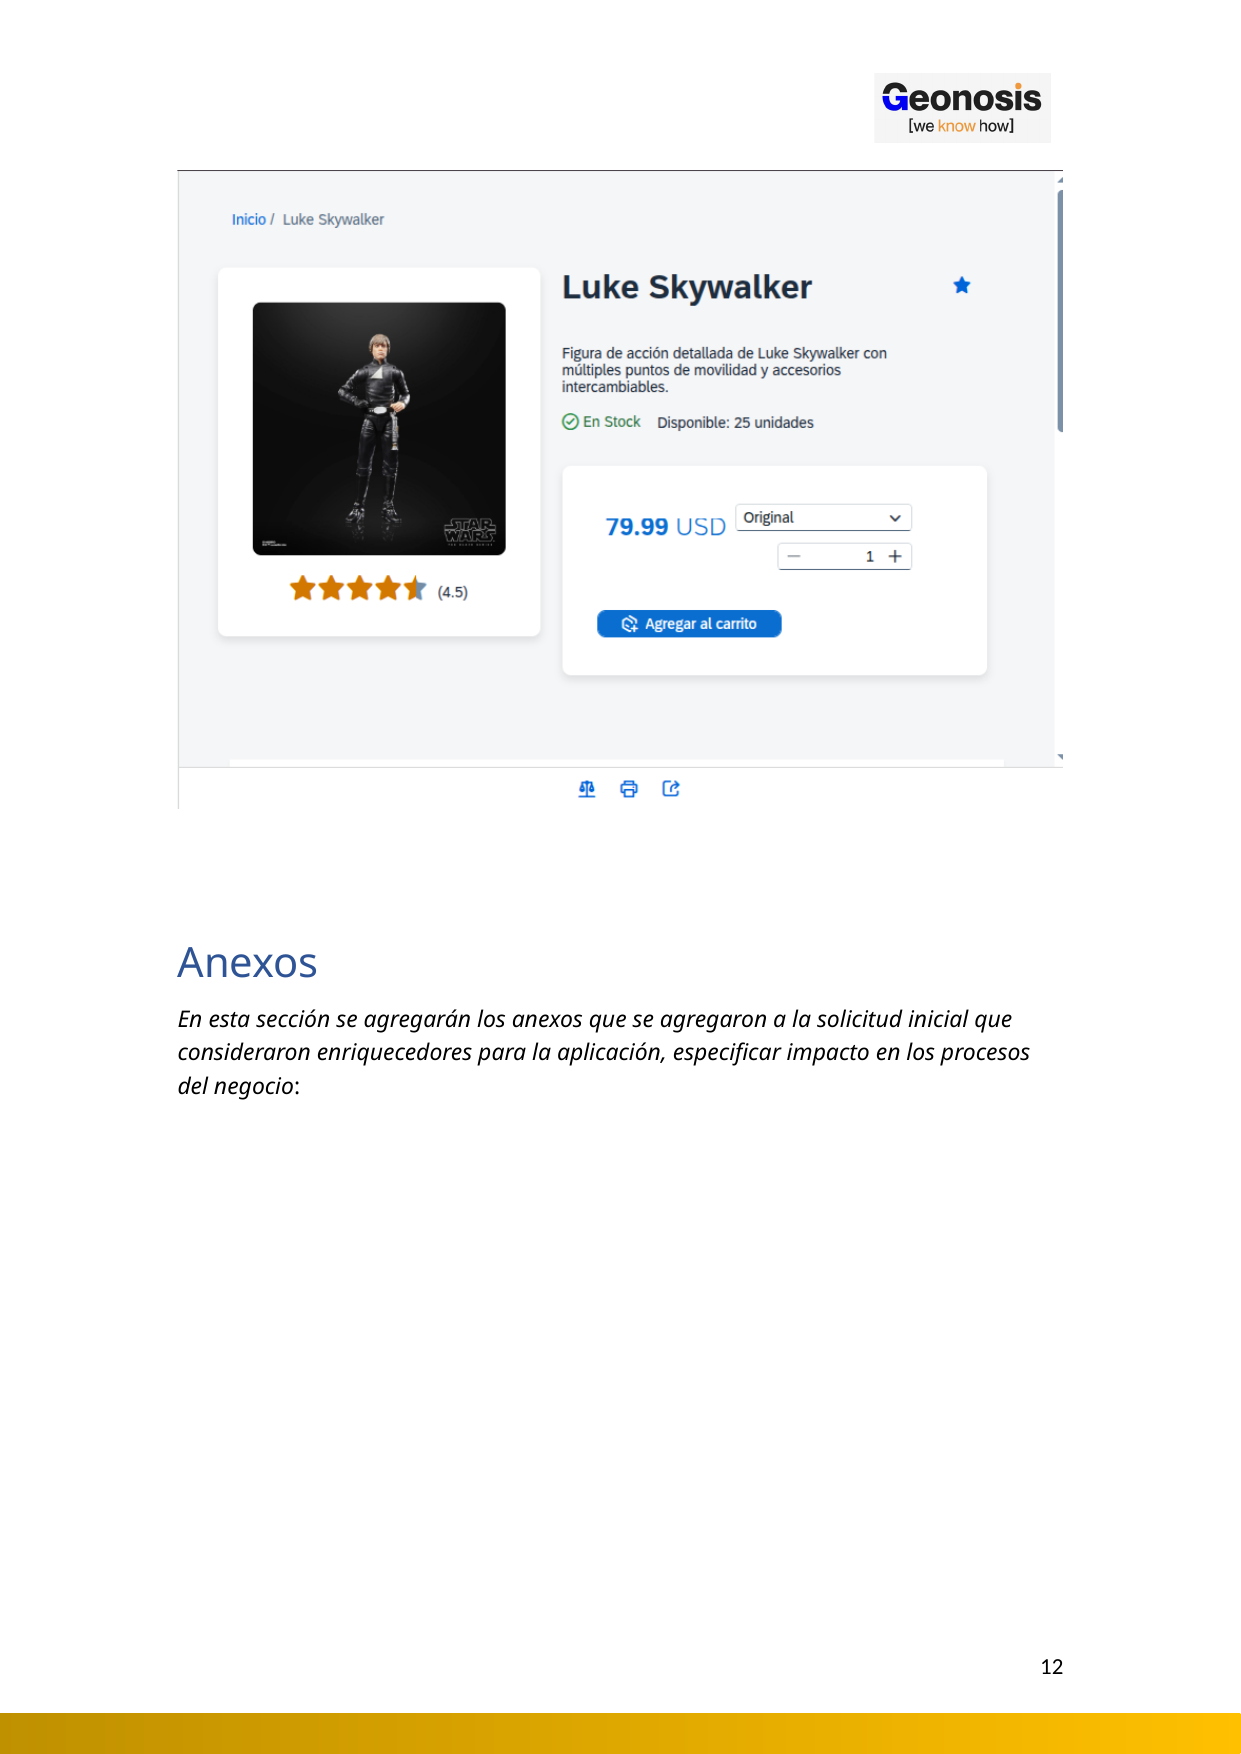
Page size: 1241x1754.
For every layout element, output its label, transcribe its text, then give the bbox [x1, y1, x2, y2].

text En esta sección se agregarán los anexos que se agregaron a la solicitud inicial que consideraron enriquecedores para la aplicación, especificar impacto en los procesos del negocio: [177, 1002, 1063, 1101]
picture [177, 170, 1063, 809]
picture [874, 73, 1051, 143]
subtitle Anexos [177, 933, 1063, 990]
